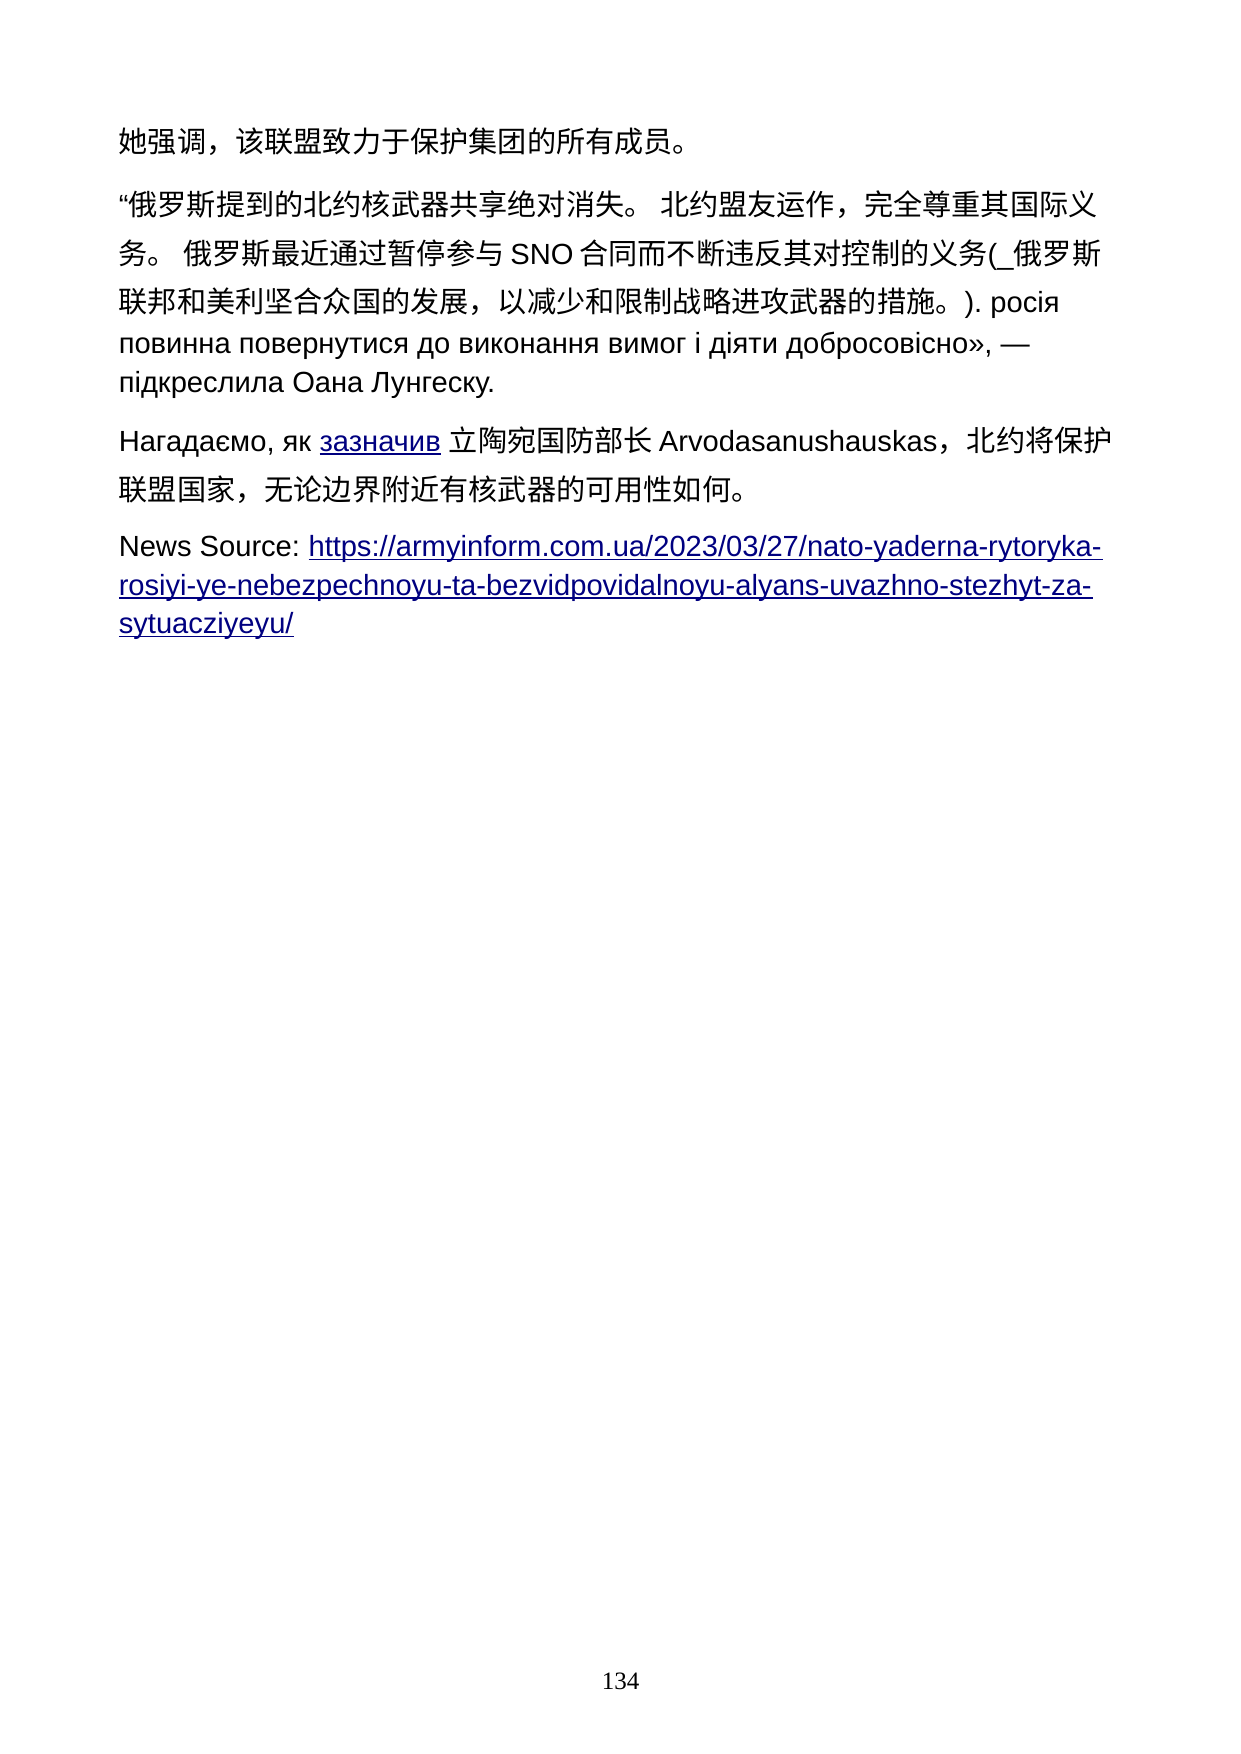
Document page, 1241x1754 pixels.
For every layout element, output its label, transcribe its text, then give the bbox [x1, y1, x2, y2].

text Нагадаємо, як зазначив 立陶宛国防部长Arvodasanushauskas，北约将保护联盟国家，无论边界附近有核武器的可用性如何。 [118, 418, 1122, 508]
text 她强调，该联盟致力于保护集团的所有成员。 [118, 118, 1122, 161]
text News Source: https://armyinform.com.ua/2023/03/27/nato-yaderna-rytoryka-rosiyi-ye-nebezpechnoyu-ta-bezvidpovidalnoyu-alyans-uvazhno-stezhyt-za-sytuacziyeyu/ [118, 529, 1122, 640]
text “俄罗斯提到的北约核武器共享绝对消失。 北约盟友运作，完全尊重其国际义务。 俄罗斯最近通过暂停参与SNO合同而不断违反其对控制的义务(_俄罗斯联邦和美利坚合众国的发展，以减少和限制战略进攻武器的措施。). росія повинна повернутися до виконання вимог і діяти добросовісно», —підкреслила Оана Лунгеску. [118, 182, 1122, 398]
